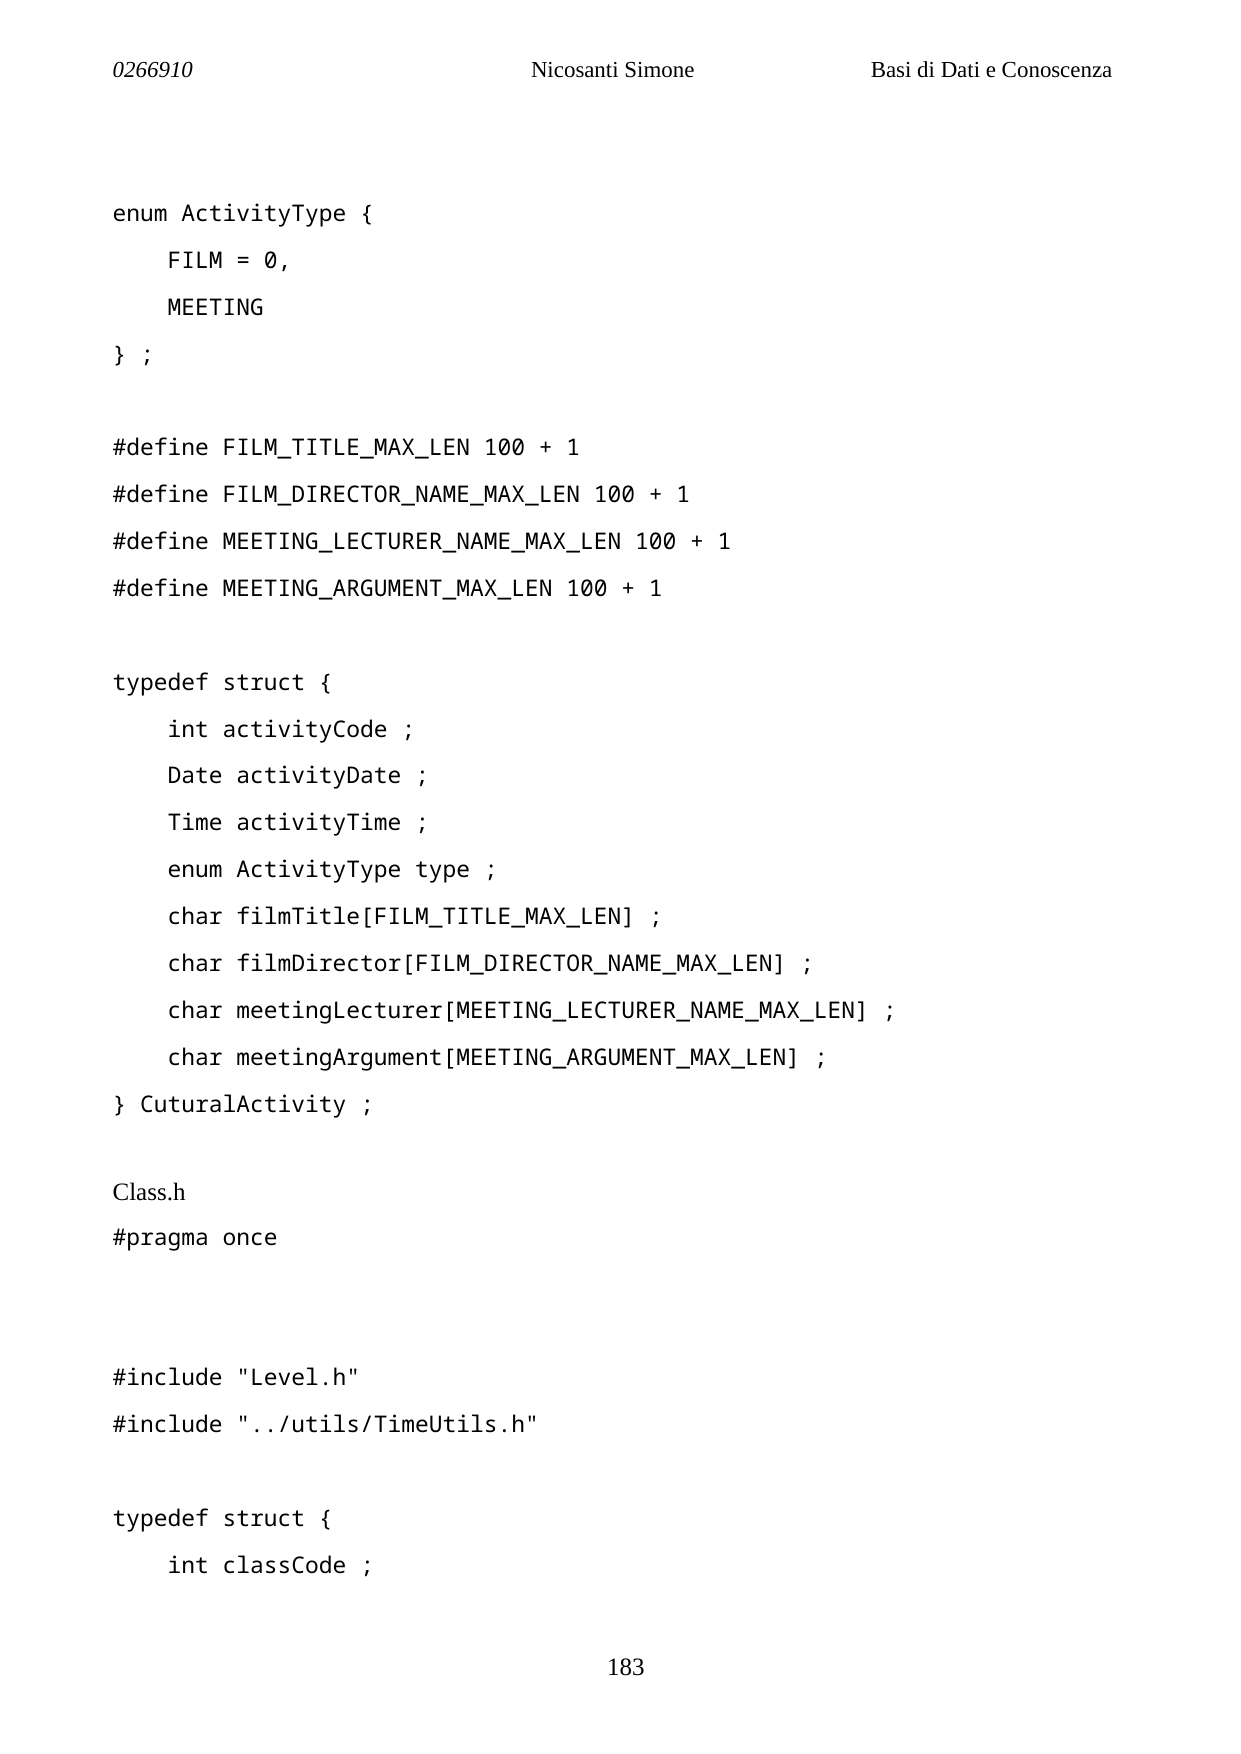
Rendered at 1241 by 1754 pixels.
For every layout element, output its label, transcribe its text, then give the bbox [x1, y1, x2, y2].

text char meetingLecturer[MEETING_LECTURER_NAME_MAX_LEN] ; [112, 994, 1128, 1025]
text char meetingArgument[MEETING_ARGUMENT_MAX_LEN] ; [112, 1041, 1128, 1072]
text #pragma once [112, 1221, 1128, 1252]
text #include "../utils/TimeUtils.h" [112, 1408, 1128, 1439]
text Date activityDate ; [112, 759, 1128, 791]
text enum ActivityType { [112, 197, 1128, 228]
text #define FILM_TITLE_MAX_LEN 100 + 1 [112, 431, 1128, 462]
text Time activityTime ; [112, 806, 1128, 837]
text typedef struct { [112, 1502, 1128, 1533]
text int classCode ; [112, 1549, 1128, 1580]
text char filmTitle[FILM_TITLE_MAX_LEN] ; [112, 900, 1128, 931]
text } CuturalActivity ; [112, 1087, 1128, 1119]
text char filmDirector[FILM_DIRECTOR_NAME_MAX_LEN] ; [112, 947, 1128, 978]
text #include "Level.h" [112, 1361, 1128, 1392]
text #define MEETING_LECTURER_NAME_MAX_LEN 100 + 1 [112, 525, 1128, 556]
text FILM = 0, [112, 244, 1128, 275]
text #define FILM_DIRECTOR_NAME_MAX_LEN 100 + 1 [112, 478, 1128, 509]
text enum ActivityType type ; [112, 853, 1128, 884]
text int activityCode ; [112, 712, 1128, 744]
text #define MEETING_ARGUMENT_MAX_LEN 100 + 1 [112, 572, 1128, 603]
text typedef struct { [112, 666, 1128, 697]
text Class.h [112, 1177, 1128, 1206]
text } ; [112, 337, 1128, 369]
text MEETING [112, 291, 1128, 322]
